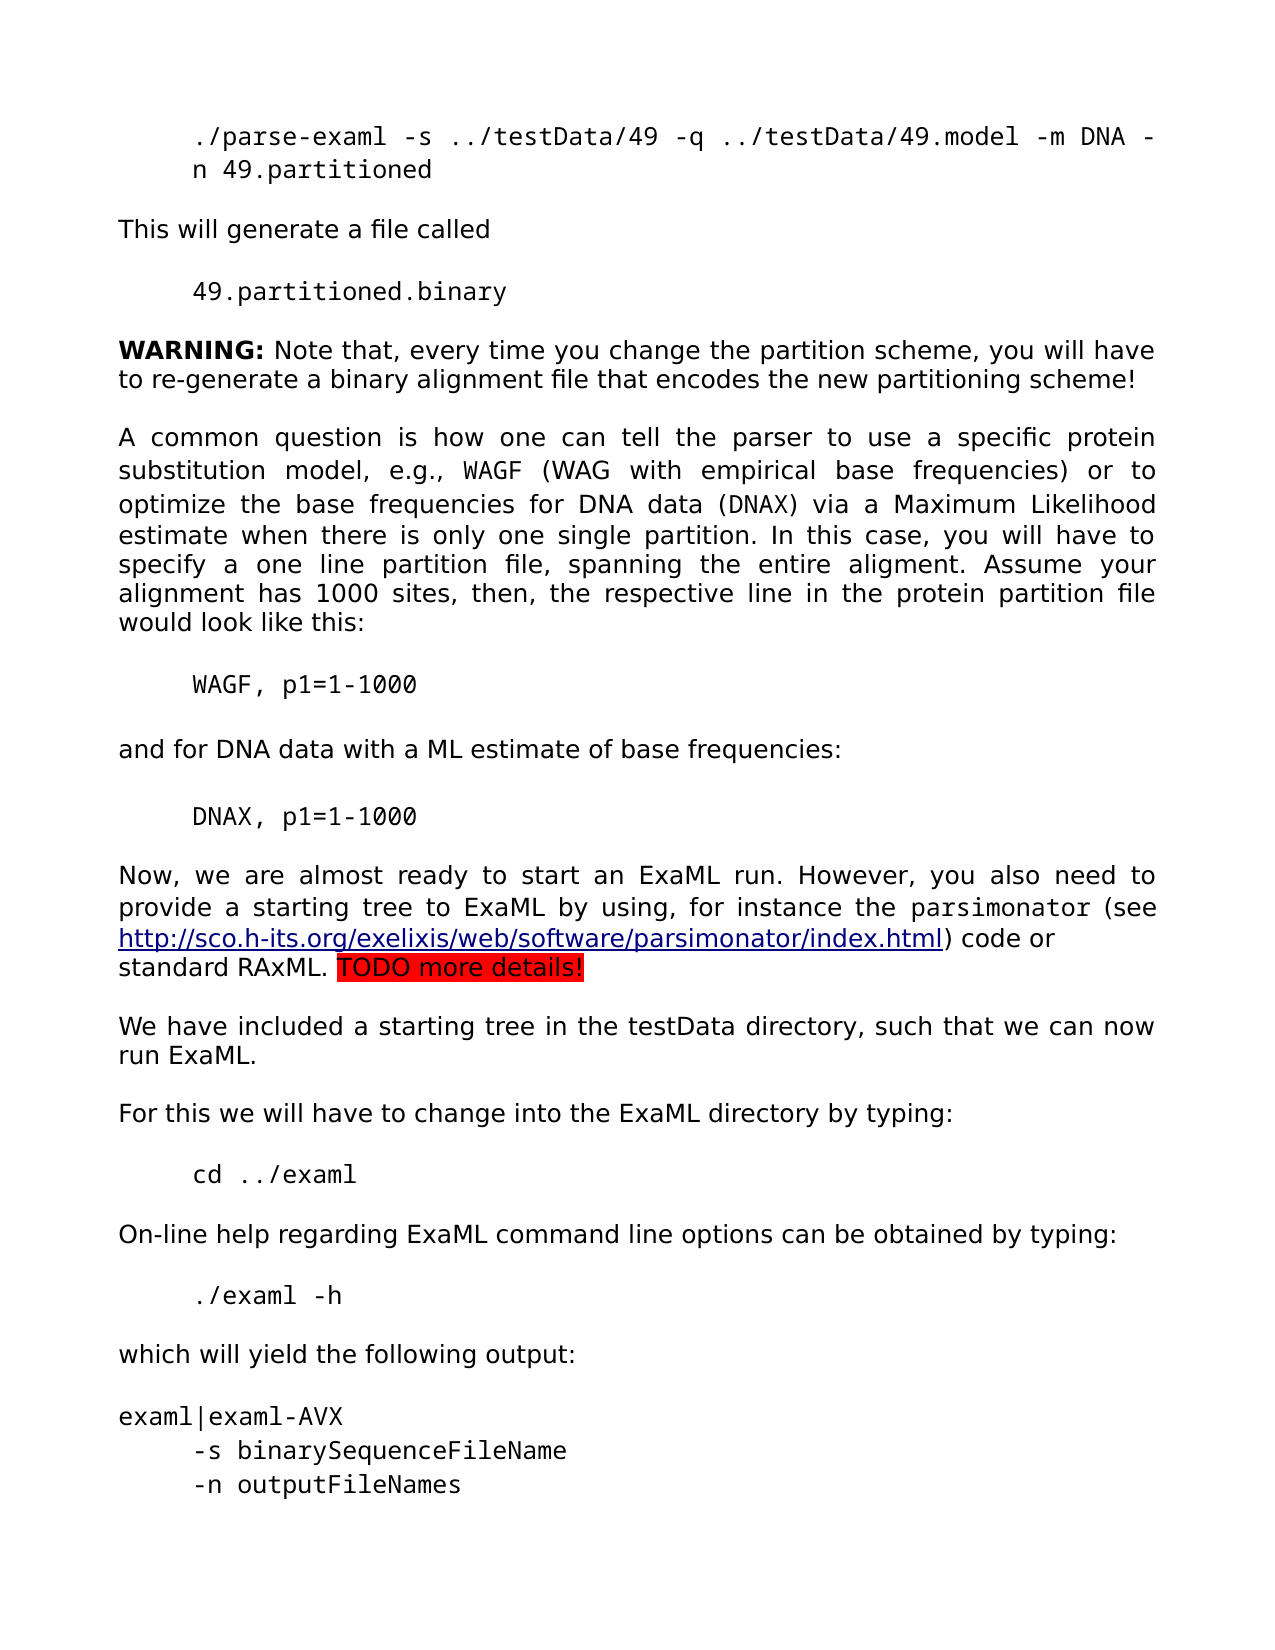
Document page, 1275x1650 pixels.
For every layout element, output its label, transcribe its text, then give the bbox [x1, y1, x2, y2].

text A common question is how one can tell the parser to use a specific protein substitution model, e.g., WAGF (WAG with empirical base frequencies) or to optimize the base frequencies for DNA data (DNAX) via a Maximum Likelihood estimate when there is only one single partition. In this case, you will have to specify a one line partition file, spanning the entire aligment. Assume your alignment has 1000 sites, then, the respective line in the protein partition file would look like this: [118, 424, 1157, 638]
text 49.partitioned.binary [192, 273, 1157, 307]
text On-line help regarding ExaML command line options can be obtained by typing: [118, 1220, 1157, 1249]
text ./examl -h [192, 1278, 1157, 1312]
text cd ../examl [192, 1157, 1157, 1191]
text and for DNA data with a ML estimate of base frequencies: [118, 735, 1157, 764]
text Now, we are almost ready to start an ExaML run. However, you also need to provide a starting tree to ExaML by using, for instance the parsimonator (see http://sco.h-its.org/exelixis/web/software/parsimonator/index.html) code or [118, 861, 1157, 953]
text -n outputFileNames [118, 1467, 1157, 1501]
text For this we will have to change into the ExaML directory by typing: [118, 1099, 1157, 1128]
text WARNING: Note that, every time you change the partition scheme, you will have to re-generate a binary alignment file that encodes the new partitioning scheme! [118, 336, 1157, 394]
text ./parse-examl -s ../testData/49 -q ../testData/49.model -m DNA -n 49.partitioned [192, 118, 1157, 186]
text which will yield the following output: [118, 1341, 1157, 1370]
text examl|examl-AVX [118, 1398, 1157, 1433]
text standard RAxML. TODO more details! [118, 953, 1157, 982]
text DNAX, p1=1-1000 [118, 798, 1157, 832]
text -s binarySequenceFileName [118, 1433, 1157, 1467]
text This will generate a file called [118, 215, 1157, 244]
text WAGF, p1=1-1000 [192, 667, 1157, 701]
text We have included a starting tree in the testData directory, such that we can now run ExaML. [118, 1012, 1157, 1070]
